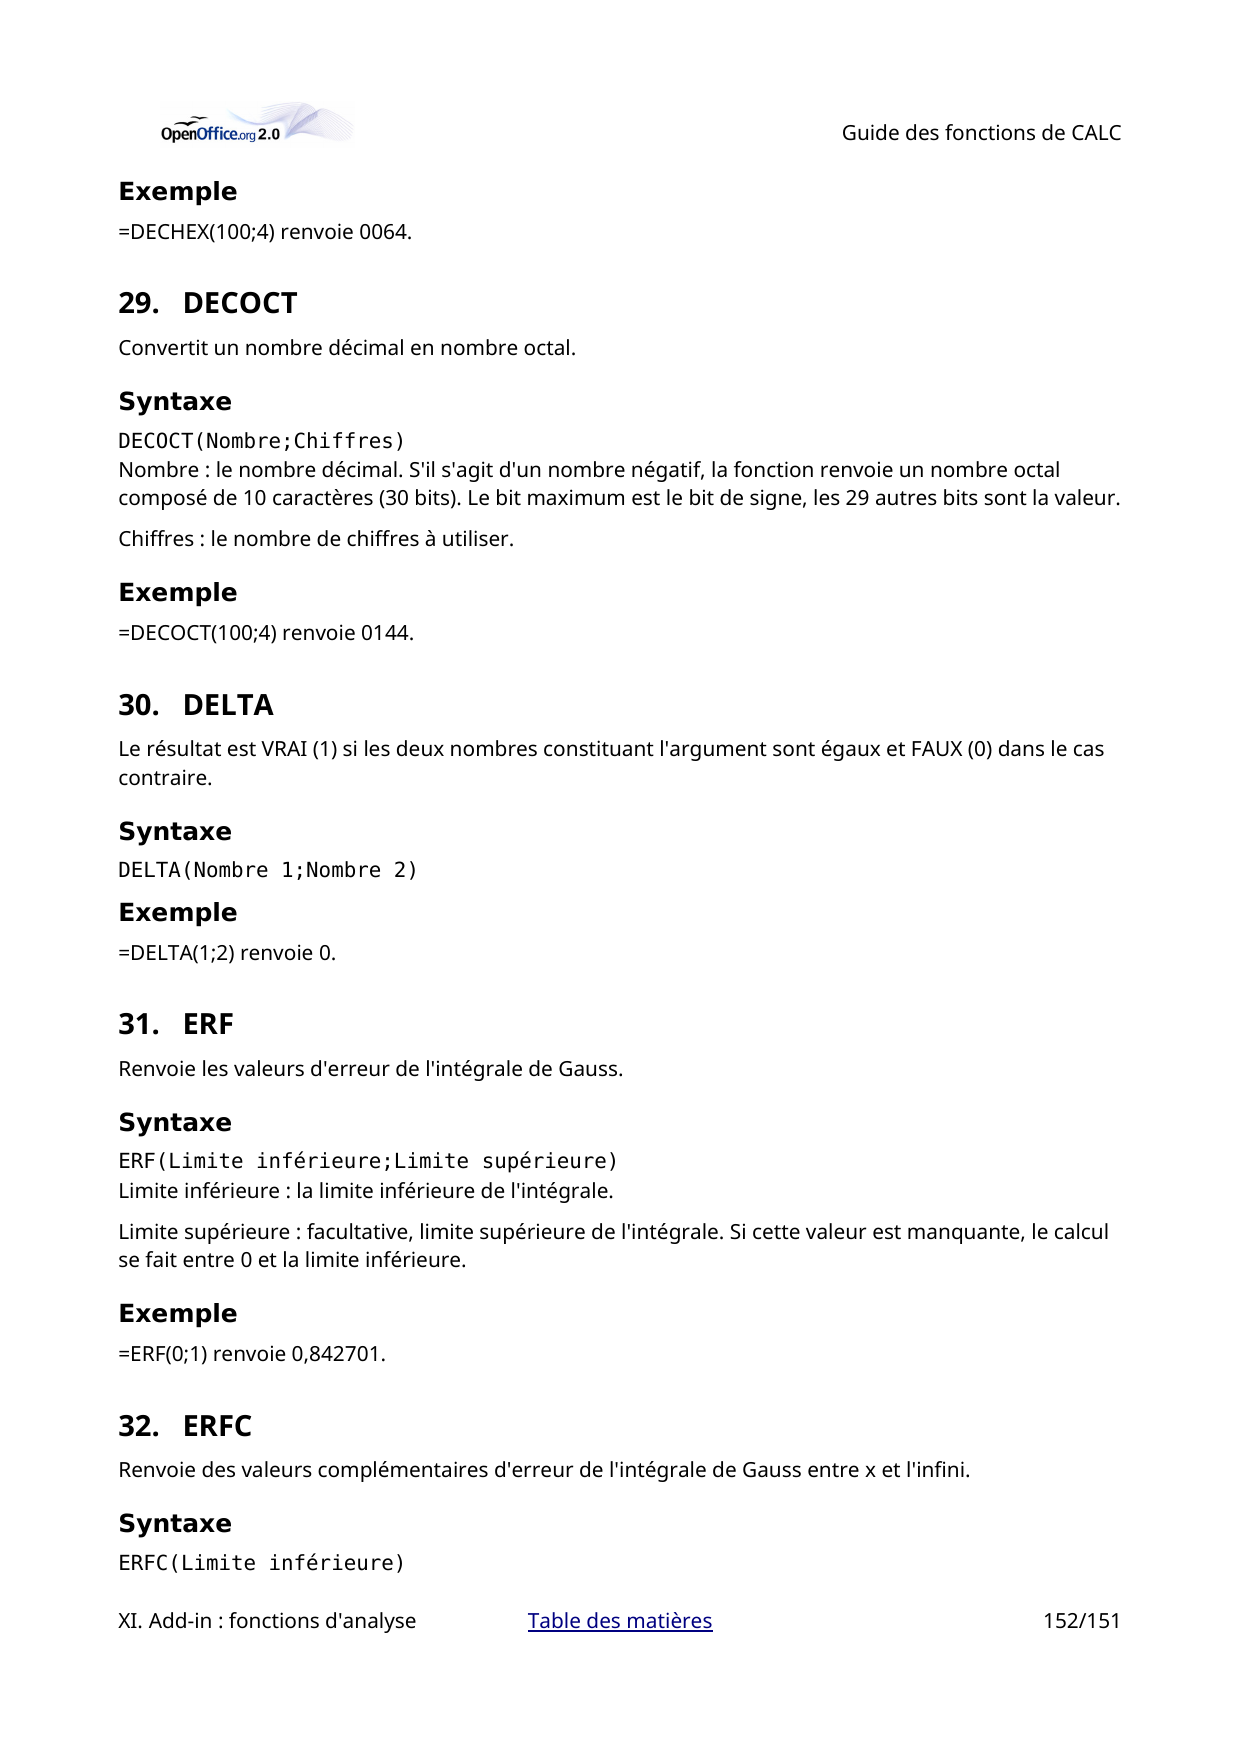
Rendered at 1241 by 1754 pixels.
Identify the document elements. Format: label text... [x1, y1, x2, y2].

subtitle Exemple [118, 578, 1122, 608]
text Limite supérieure : facultative, limite supérieure de l'intégrale. Si cette valeur est manquante, le calcul se fait entre 0 et la limite inférieure. [118, 1217, 1122, 1274]
text Chiffres : le nombre de chiffres à utiliser. [118, 524, 1122, 553]
text =DECOCT(100;4) renvoie 0144. [118, 618, 1122, 647]
subtitle Exemple [118, 177, 1122, 206]
text ERF(Limite inférieure;Limite supérieure) [118, 1149, 1122, 1174]
text Convertit un nombre décimal en nombre octal. [118, 333, 1122, 361]
text Nombre : le nombre décimal. S'il s'agit d'un nombre négatif, la fonction renvoie un nombre octal composé de 10 caractères (30 bits). Le bit maximum est le bit de signe, les 29 autres bits sont la valeur. [118, 455, 1122, 512]
text DELTA(Nombre 1;Nombre 2) [118, 858, 1122, 883]
text =ERF(0;1) renvoie 0,842701. [118, 1339, 1122, 1367]
subtitle ERF [118, 1004, 1122, 1043]
subtitle DELTA [118, 684, 1122, 724]
text =DELTA(1;2) renvoie 0. [118, 938, 1122, 966]
subtitle Syntaxe [118, 817, 1122, 846]
text Limite inférieure : la limite inférieure de l'intégrale. [118, 1176, 1122, 1204]
text DECOCT(Nombre;Chiffres) [118, 429, 1122, 453]
subtitle ERFC [118, 1405, 1122, 1445]
subtitle Exemple [118, 898, 1122, 927]
subtitle Syntaxe [118, 1509, 1122, 1538]
text ERFC(Limite inférieure) [118, 1551, 1122, 1575]
text Le résultat est VRAI (1) si les deux nombres constituant l'argument sont égaux et FAUX (0) dans le cas contraire. [118, 734, 1122, 791]
text =DECHEX(100;4) renvoie 0064. [118, 217, 1122, 245]
subtitle Syntaxe [118, 387, 1122, 416]
text Renvoie des valeurs complémentaires d'erreur de l'intégrale de Gauss entre x et l'infini. [118, 1455, 1122, 1483]
subtitle Exemple [118, 1299, 1122, 1328]
text Renvoie les valeurs d'erreur de l'intégrale de Gauss. [118, 1054, 1122, 1082]
subtitle DECOCT [118, 283, 1122, 322]
subtitle Syntaxe [118, 1108, 1122, 1137]
